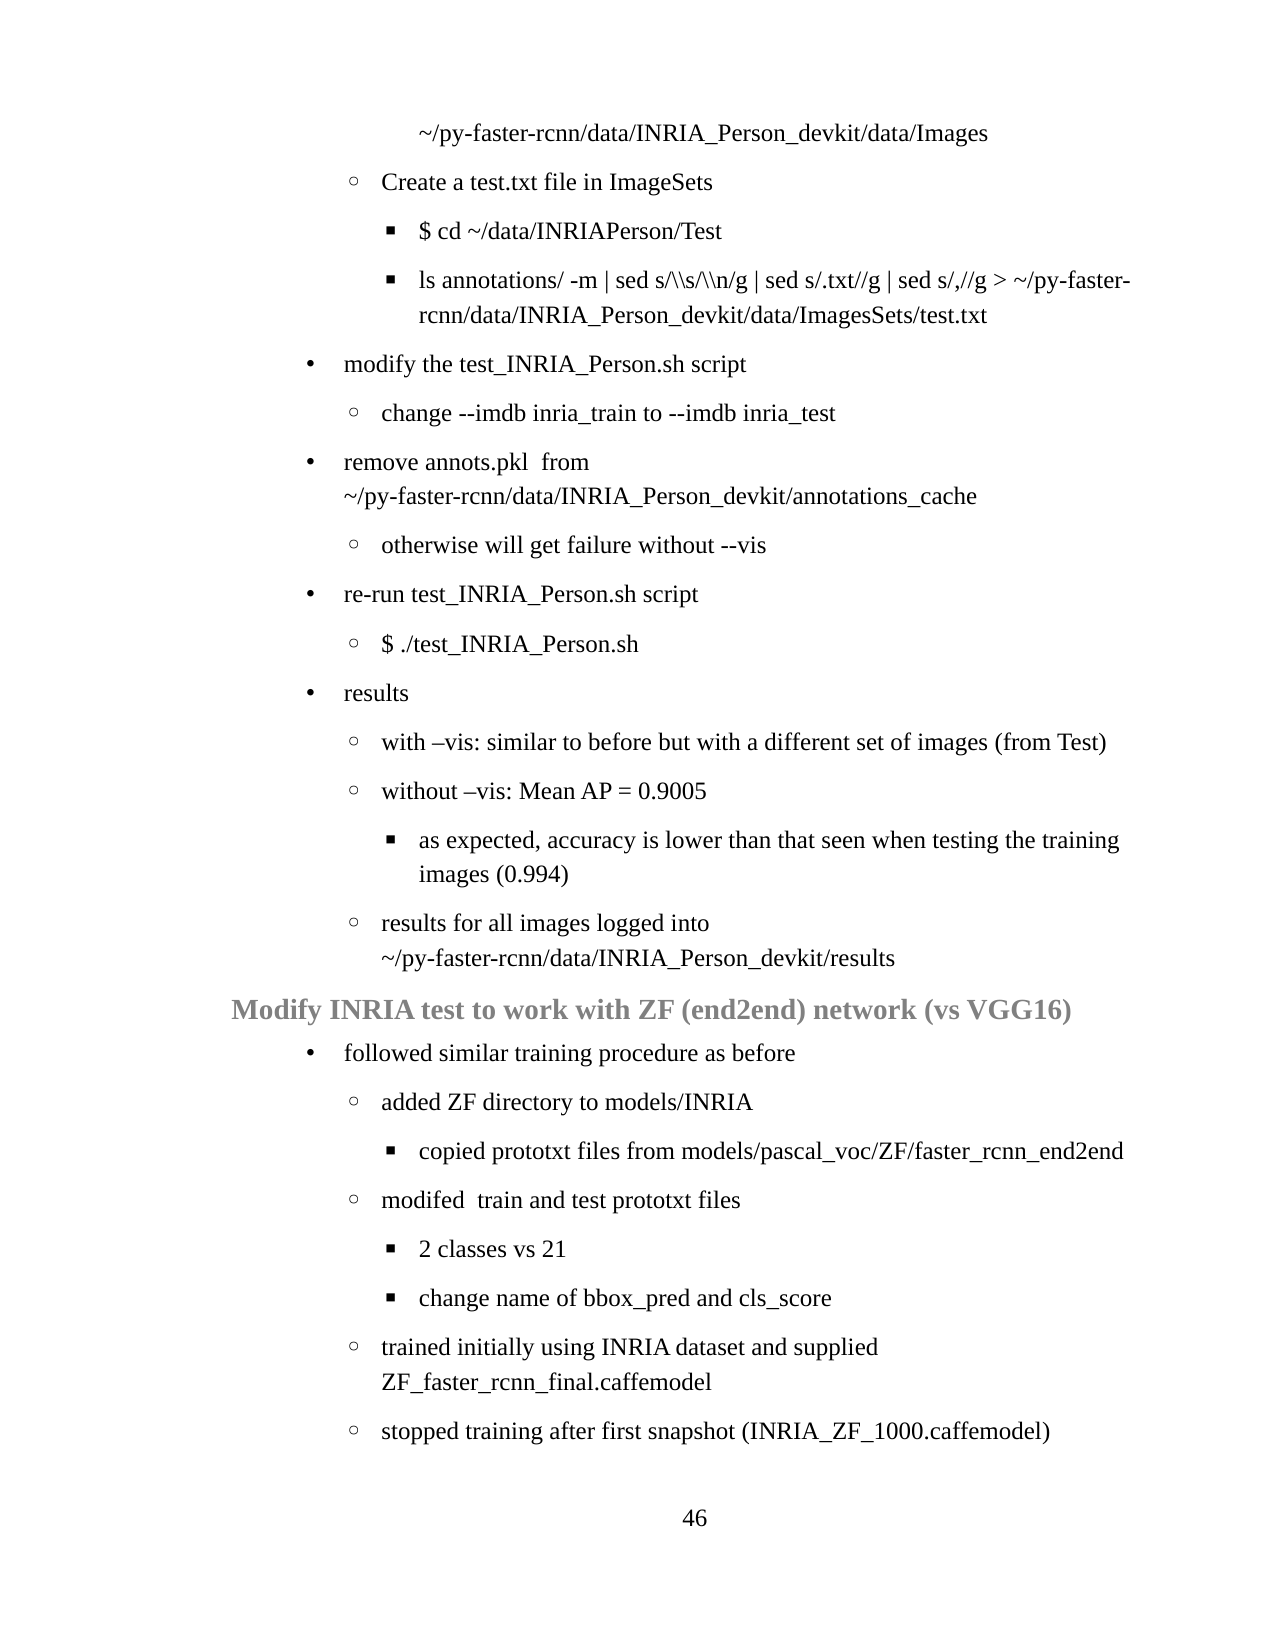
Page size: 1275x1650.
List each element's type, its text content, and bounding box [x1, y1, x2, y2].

list copied prototxt files from models/pascal_voc/ZF/faster_rcnn_end2end [381, 1136, 1158, 1165]
list otherwise will get failure without --vis [344, 531, 1158, 559]
list $ ./test_INRIA_Person.sh [344, 629, 1158, 657]
list without –vis: Mean AP = 0.9005 [344, 776, 1158, 804]
list modify the test_INRIA_Person.sh script [306, 349, 1158, 378]
list change --imdb inria_train to --imdb inria_test [344, 398, 1158, 427]
list re-run test_INRIA_Person.sh script [306, 579, 1158, 608]
list stopped training after first snapshot (INRIA_ZF_1000.caffemodel) [344, 1416, 1158, 1445]
list 2 classes vs 21 [381, 1234, 1158, 1263]
subtitle Modify INRIA test to work with ZF (end2end) network (vs VGG16) [231, 992, 1158, 1026]
list as expected, accuracy is lower than that seen when testing the training images (0.994) [381, 825, 1158, 888]
list ls annotations/ -m | sed s/\\s/\\n/g | sed s/.txt//g | sed s/,//g > ~/py-faster-rcnn/data/INRIA_Person_devkit/data/ImagesSets/test.txt [381, 265, 1158, 328]
list modifed train and test prototxt files [344, 1185, 1158, 1214]
list remove annots.pkl from ~/py-faster-rcnn/data/INRIA_Person_devkit/annotations_cache [306, 447, 1158, 510]
list ~/py-faster-rcnn/data/INRIA_Person_devkit/data/Images [381, 118, 1158, 147]
list followed similar training procedure as before [306, 1038, 1158, 1067]
list with –vis: similar to before but with a different set of images (from Test) [344, 727, 1158, 756]
list results [306, 678, 1158, 706]
list added ZF directory to models/INRIA [344, 1087, 1158, 1116]
list change name of bbox_pred and cls_score [381, 1283, 1158, 1312]
list trained initially using INRIA dataset and supplied ZF_faster_rcnn_final.caffemodel [344, 1332, 1158, 1396]
list $ cd ~/data/INRIAPerson/Test [381, 216, 1158, 245]
list results for all images logged into ~/py-faster-rcnn/data/INRIA_Person_devkit/results [344, 908, 1158, 972]
list Create a test.txt file in ImageSets [344, 167, 1158, 196]
